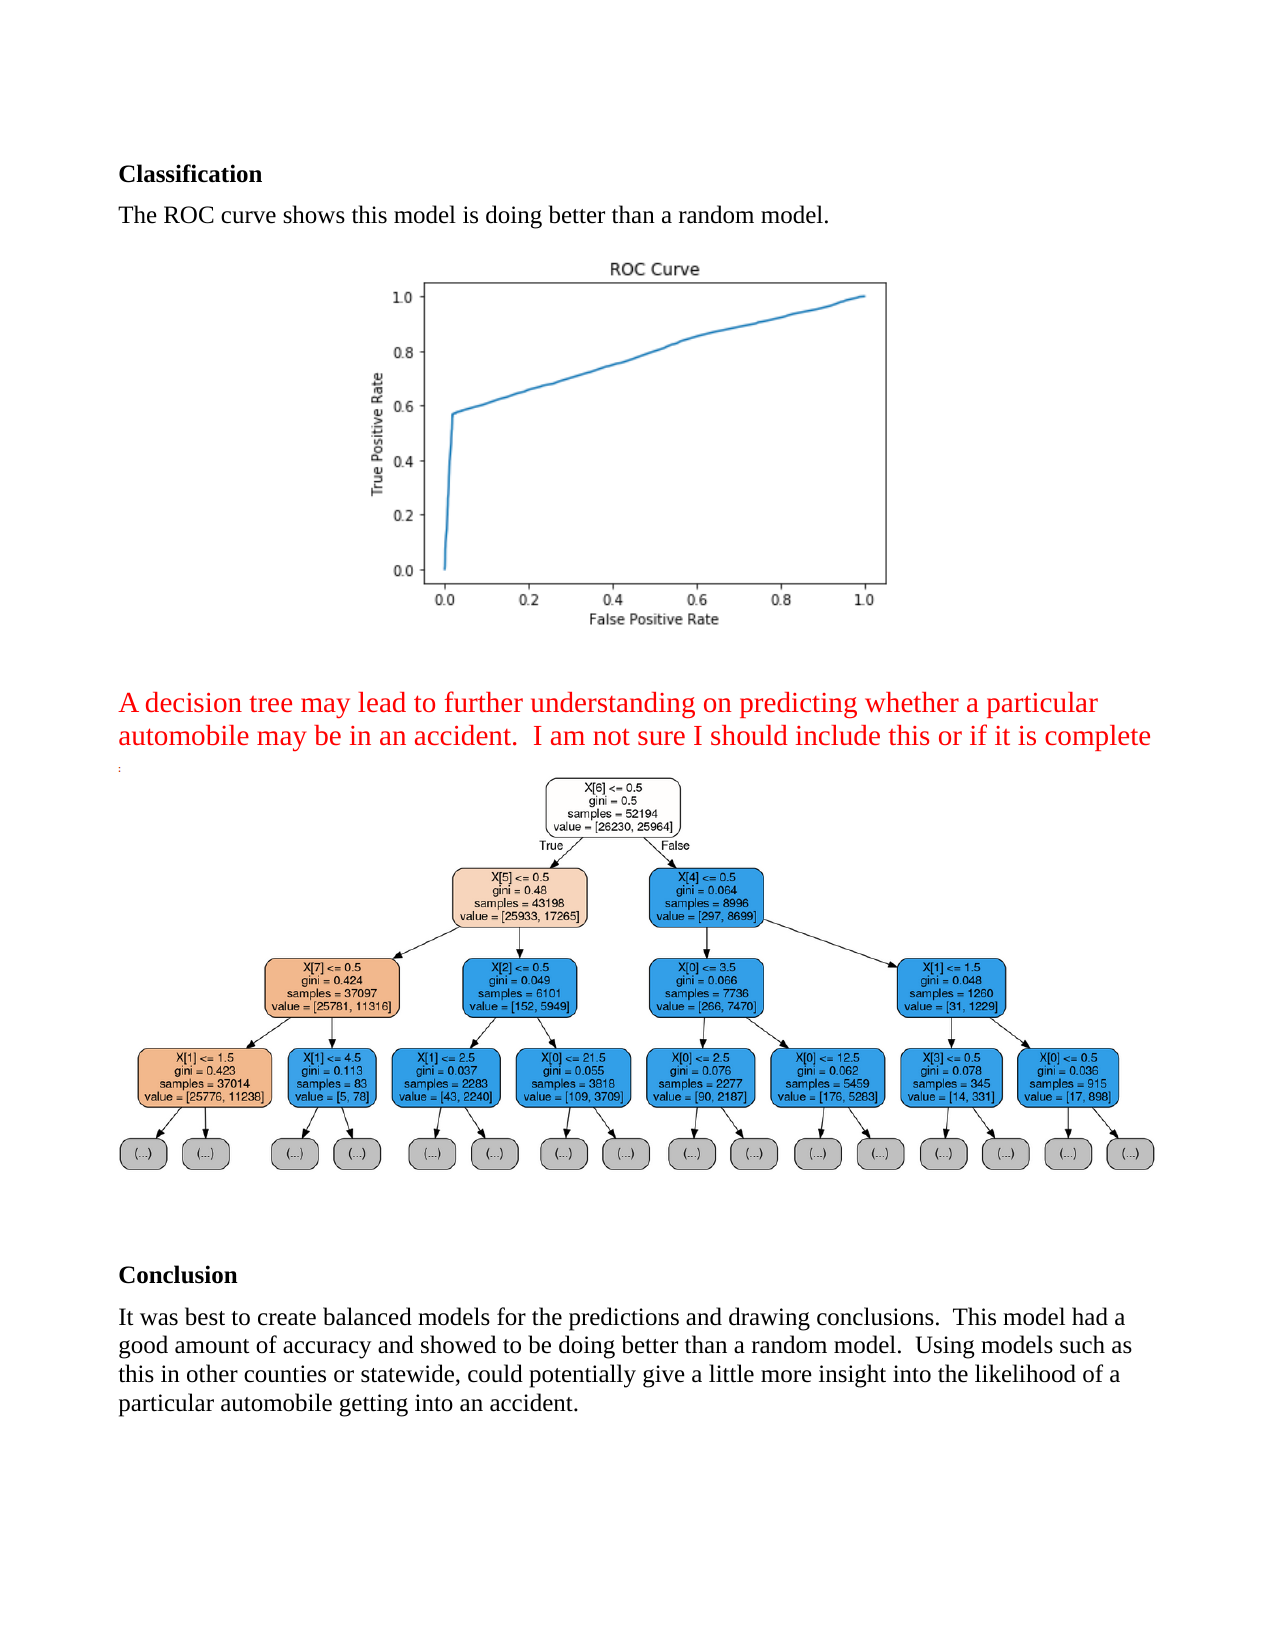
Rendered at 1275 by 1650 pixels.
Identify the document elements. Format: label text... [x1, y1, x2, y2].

picture [118, 764, 1157, 1178]
text Classification [118, 159, 1157, 188]
text It was best to create balanced models for the predictions and drawing conclusions. This model had a good amount of accuracy and showed to be doing better than a random model. Using models such as this in other counties or statewide, could potentially give a little more insight into the likelihood of a particular automobile getting into an accident. [118, 1302, 1157, 1417]
text Conclusion [118, 1260, 1157, 1289]
text A decision tree may lead to further understanding on predicting whether a particular automobile may be in an accident. I am not sure I should include this or if it is complete [118, 685, 1157, 752]
picture [326, 241, 949, 644]
text The ROC curve shows this model is doing better than a random model. [118, 201, 1157, 229]
